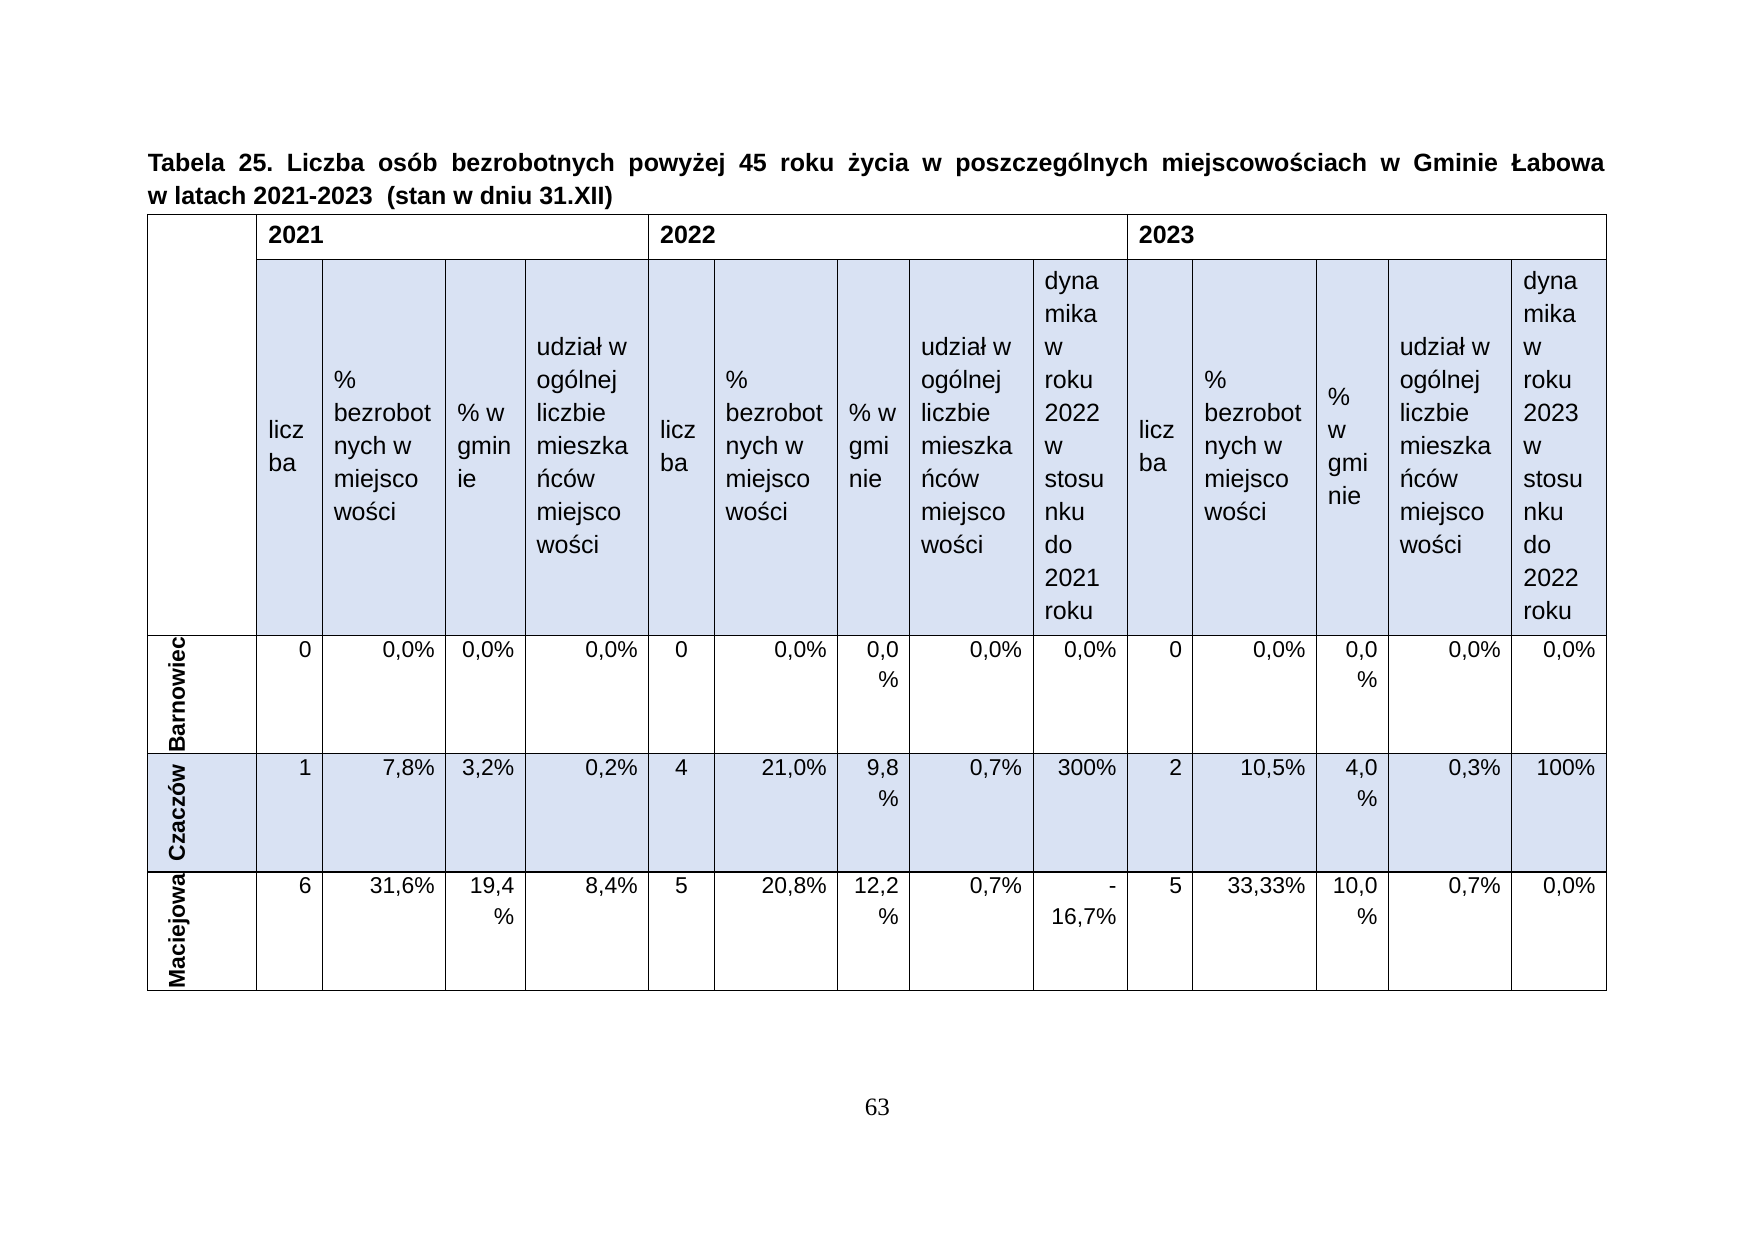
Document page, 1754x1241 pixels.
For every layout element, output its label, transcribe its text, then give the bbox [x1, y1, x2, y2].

table_cell 5 [1128, 873, 1192, 990]
text Tabela 25. Liczba osób bezrobotnych powyżej 45 roku życia w poszczególnych miejscowościach w Gminie Łabowa w latach 2021-2023 (stan w dniu 31.XII) [148, 148, 1606, 209]
table_cell 0,7% [910, 754, 1033, 871]
table_cell % w gminie [446, 260, 525, 635]
table_header 2022 [649, 215, 1127, 259]
table_cell 10,0% [1317, 873, 1388, 990]
table_cell udział w ogólnej liczbie mieszkańców miejscowości [1389, 260, 1511, 635]
table_cell 4,0% [1317, 754, 1388, 871]
table_cell % bezrobotnych w miejscowości [323, 260, 445, 635]
table_cell dynamika w roku 2022 w stosunku do 2021 roku [1034, 260, 1127, 635]
table_cell 0 [257, 636, 322, 753]
table_cell 20,8% [715, 873, 837, 990]
table_cell 0,7% [1389, 873, 1511, 990]
table_cell 31,6% [323, 873, 445, 990]
table_cell 21,0% [715, 754, 837, 871]
table_cell 0,0% [1193, 636, 1316, 753]
table_cell 5 [649, 873, 714, 990]
table_cell 4 [649, 754, 714, 871]
table_cell 0 [649, 636, 714, 753]
table_cell 12,2% [838, 873, 909, 990]
table_cell 0,3% [1389, 754, 1511, 871]
table_cell 1 [257, 754, 322, 871]
table_cell 33,33% [1193, 873, 1316, 990]
table_cell dynamika w roku 2023 w stosunku do 2022 roku [1512, 260, 1606, 635]
table_cell % w gminie [1317, 260, 1388, 635]
table_cell 0,0% [1512, 873, 1606, 990]
table_cell 0,0% [446, 636, 525, 753]
table_cell 0,2% [526, 754, 648, 871]
table_cell liczba [649, 260, 714, 635]
table_cell liczba [1128, 260, 1192, 635]
table_cell udział w ogólnej liczbie mieszkańców miejscowości [526, 260, 648, 635]
table_cell 0,7% [910, 873, 1033, 990]
table_cell 19,4% [446, 873, 525, 990]
table_cell liczba [257, 260, 322, 635]
table_cell Maciejowa [148, 873, 256, 990]
table_cell 0,0% [1389, 636, 1511, 753]
table_header 2021 [257, 215, 648, 259]
table_cell Czaczów [148, 754, 256, 871]
table_header 2023 [1128, 215, 1606, 259]
table_cell 0,0% [323, 636, 445, 753]
table_cell -16,7% [1034, 873, 1127, 990]
table_cell % bezrobotnych w miejscowości [715, 260, 837, 635]
table_cell 0,0% [910, 636, 1033, 753]
table_cell 0,0% [526, 636, 648, 753]
table_cell udział w ogólnej liczbie mieszkańców miejscowości [910, 260, 1033, 635]
table_cell 100% [1512, 754, 1606, 871]
table_cell 8,4% [526, 873, 648, 990]
table_cell 0,0% [715, 636, 837, 753]
table_cell 9,8% [838, 754, 909, 871]
table_cell 0,0% [1317, 636, 1388, 753]
table_cell 0,0% [1512, 636, 1606, 753]
table_cell 0,0% [1034, 636, 1127, 753]
table_cell % w gminie [838, 260, 909, 635]
table_cell 10,5% [1193, 754, 1316, 871]
table_cell 6 [257, 873, 322, 990]
table_cell 0 [1128, 636, 1192, 753]
table_header [148, 215, 256, 635]
table_cell 7,8% [323, 754, 445, 871]
table_cell Barnowiec [148, 636, 256, 753]
table_cell 0,0% [838, 636, 909, 753]
table_cell 300% [1034, 754, 1127, 871]
table_cell % bezrobotnych w miejscowości [1193, 260, 1316, 635]
table_cell 2 [1128, 754, 1192, 871]
table_cell 3,2% [446, 754, 525, 871]
